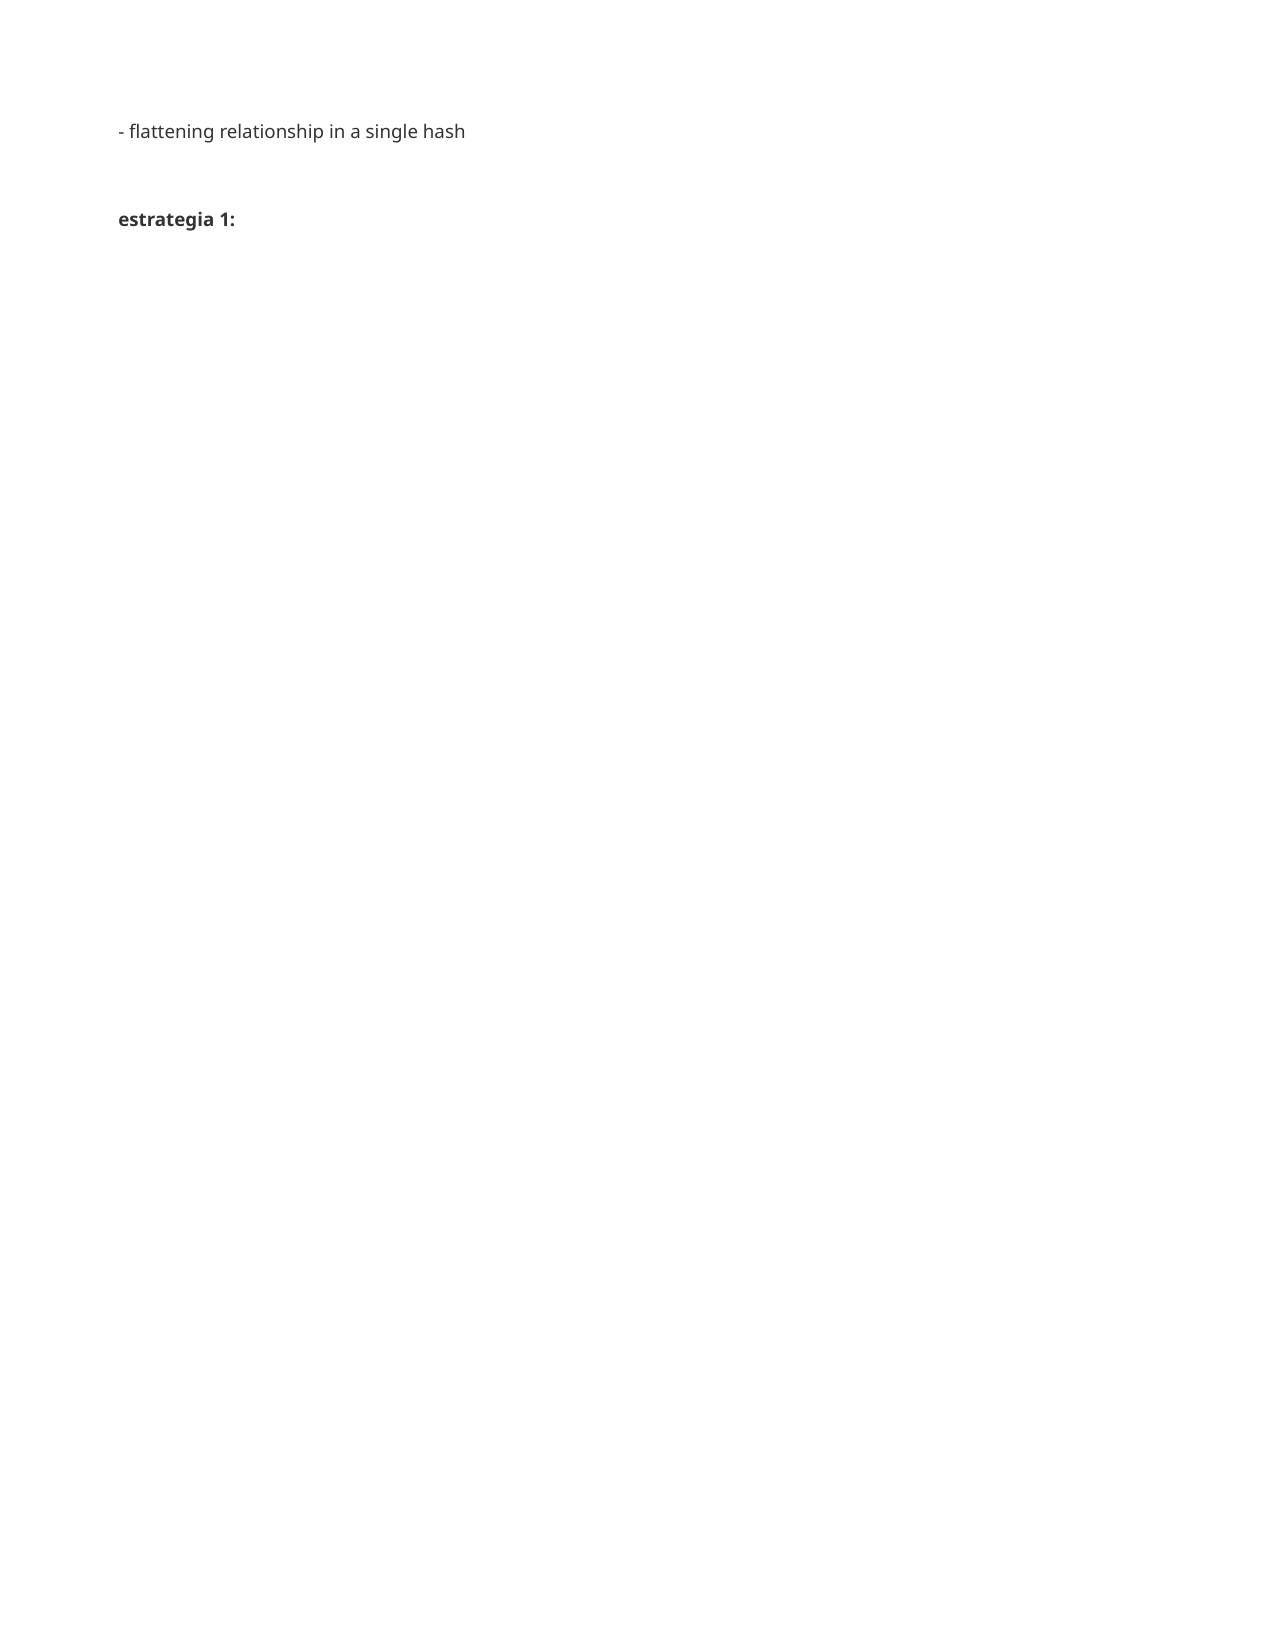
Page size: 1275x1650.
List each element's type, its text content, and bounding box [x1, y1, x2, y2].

text estrategia 1: [118, 206, 1157, 231]
text - flattening relationship in a single hash [118, 118, 1157, 144]
